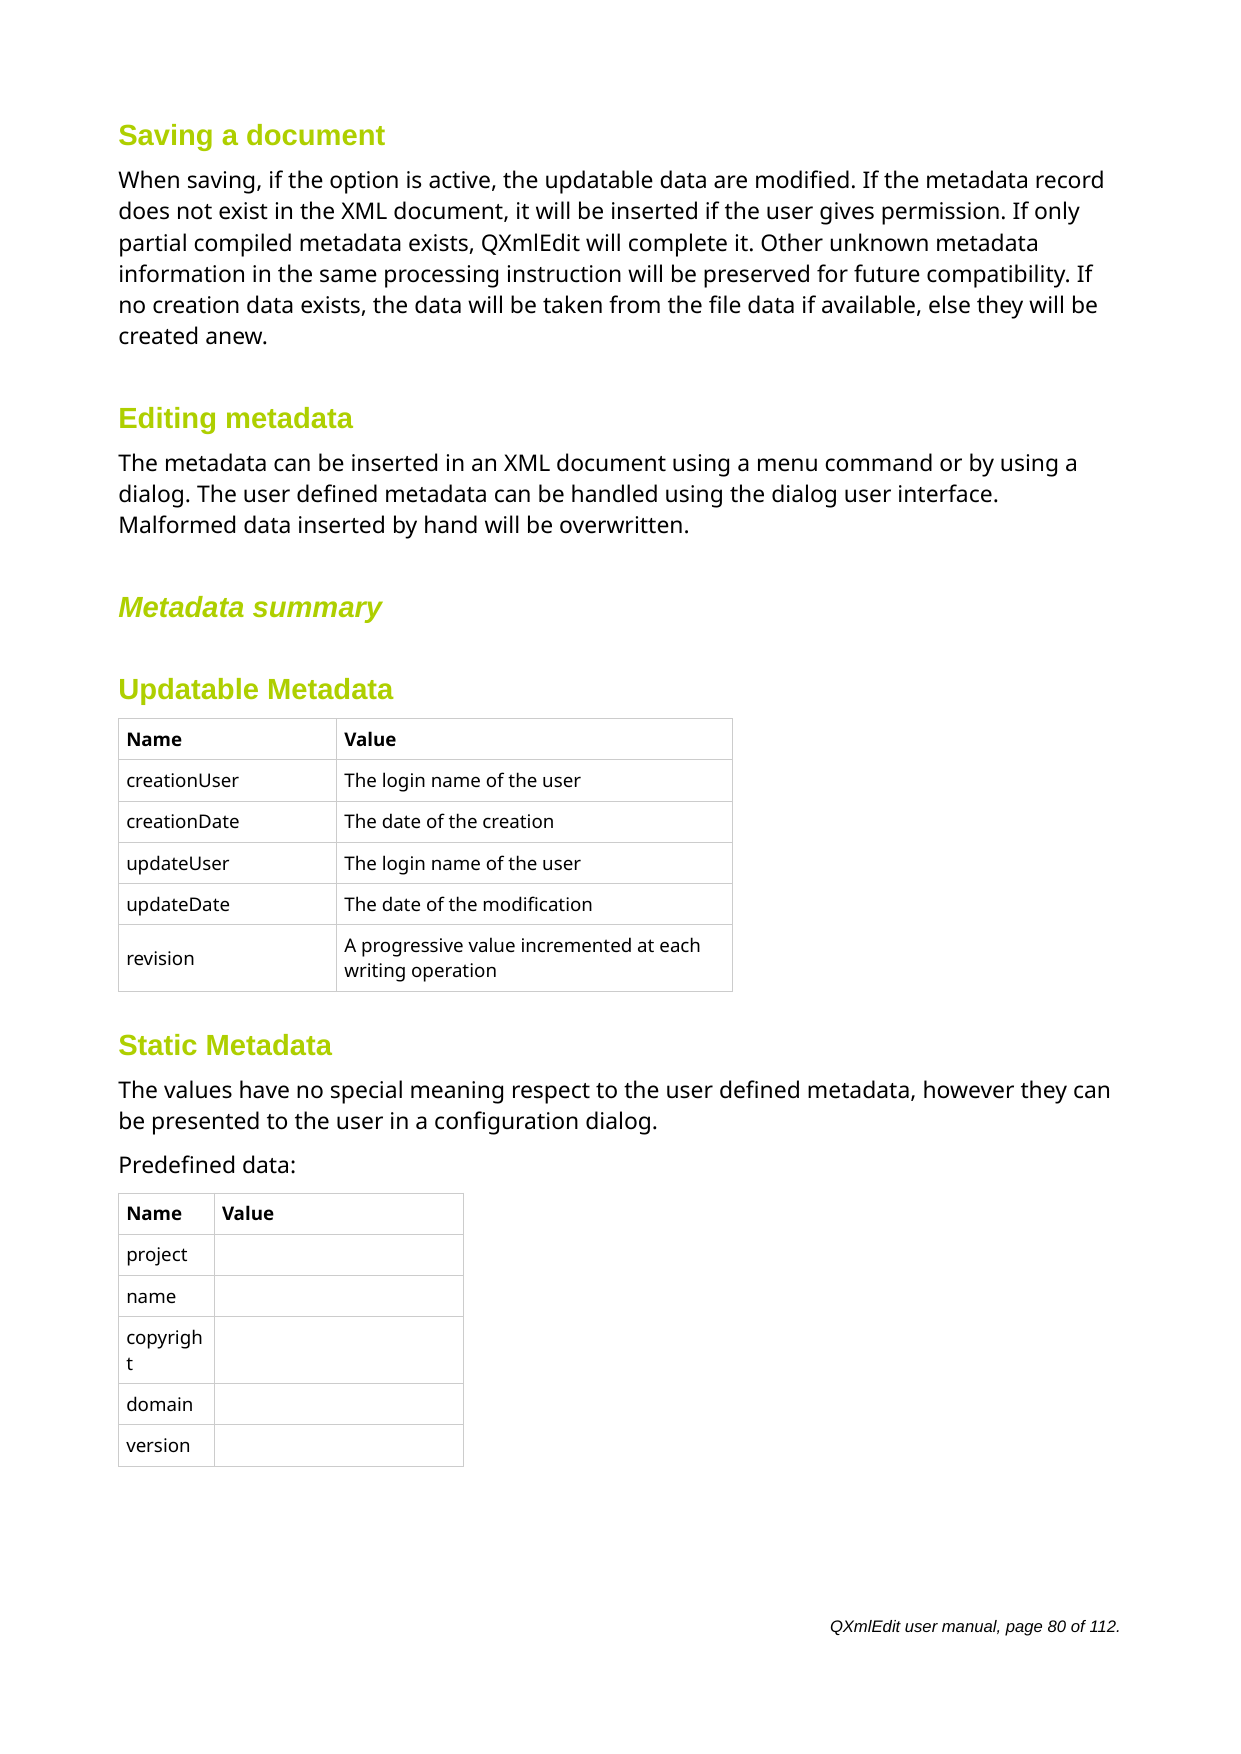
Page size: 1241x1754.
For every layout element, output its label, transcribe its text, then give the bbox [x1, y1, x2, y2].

text When saving, if the option is active, the updatable data are modified. If the metadata record does not exist in the XML document, it will be inserted if the user gives permission. If only partial compiled metadata exists, QXmlEdit will complete it. Other unknown metadata information in the same processing instruction will be preserved for future compatibility. If no creation data exists, the data will be taken from the file data if available, else they will be created anew. [118, 164, 1122, 352]
table_header Name [119, 1194, 214, 1234]
table_cell [215, 1276, 463, 1316]
table_header Name [119, 719, 336, 759]
subtitle Editing metadata [118, 401, 1122, 434]
table_cell version [119, 1425, 214, 1466]
table_cell [215, 1384, 463, 1424]
table_cell [215, 1235, 463, 1275]
table_cell revision [119, 925, 336, 991]
table_cell The login name of the user [337, 843, 732, 883]
subtitle Static Metadata [118, 1028, 1122, 1061]
subtitle Saving a document [118, 118, 1122, 152]
table_header Value [337, 719, 732, 759]
table_cell The login name of the user [337, 760, 732, 801]
subtitle Metadata summary [118, 589, 1122, 623]
table_cell name [119, 1276, 214, 1316]
table_cell creationUser [119, 760, 336, 801]
text The metadata can be inserted in an XML document using a menu command or by using a dialog. The user defined metadata can be handled using the dialog user interface. Malformed data inserted by hand will be overwritten. [118, 447, 1122, 540]
table_cell domain [119, 1384, 214, 1424]
table_cell The date of the creation [337, 802, 732, 842]
table_cell copyright [119, 1317, 214, 1383]
table_cell A progressive value incremented at each writing operation [337, 925, 732, 991]
table_cell creationDate [119, 802, 336, 842]
table_cell updateDate [119, 884, 336, 924]
text The values have no special meaning respect to the user defined metadata, however they can be presented to the user in a configuration dialog. [118, 1074, 1122, 1136]
table_cell [215, 1425, 463, 1466]
table_cell updateUser [119, 843, 336, 883]
table_header Value [215, 1194, 463, 1234]
table_cell project [119, 1235, 214, 1275]
text Predefined data: [118, 1149, 1122, 1180]
subtitle Updatable Metadata [118, 672, 1122, 706]
table_cell The date of the modification [337, 884, 732, 924]
table_cell [215, 1317, 463, 1383]
